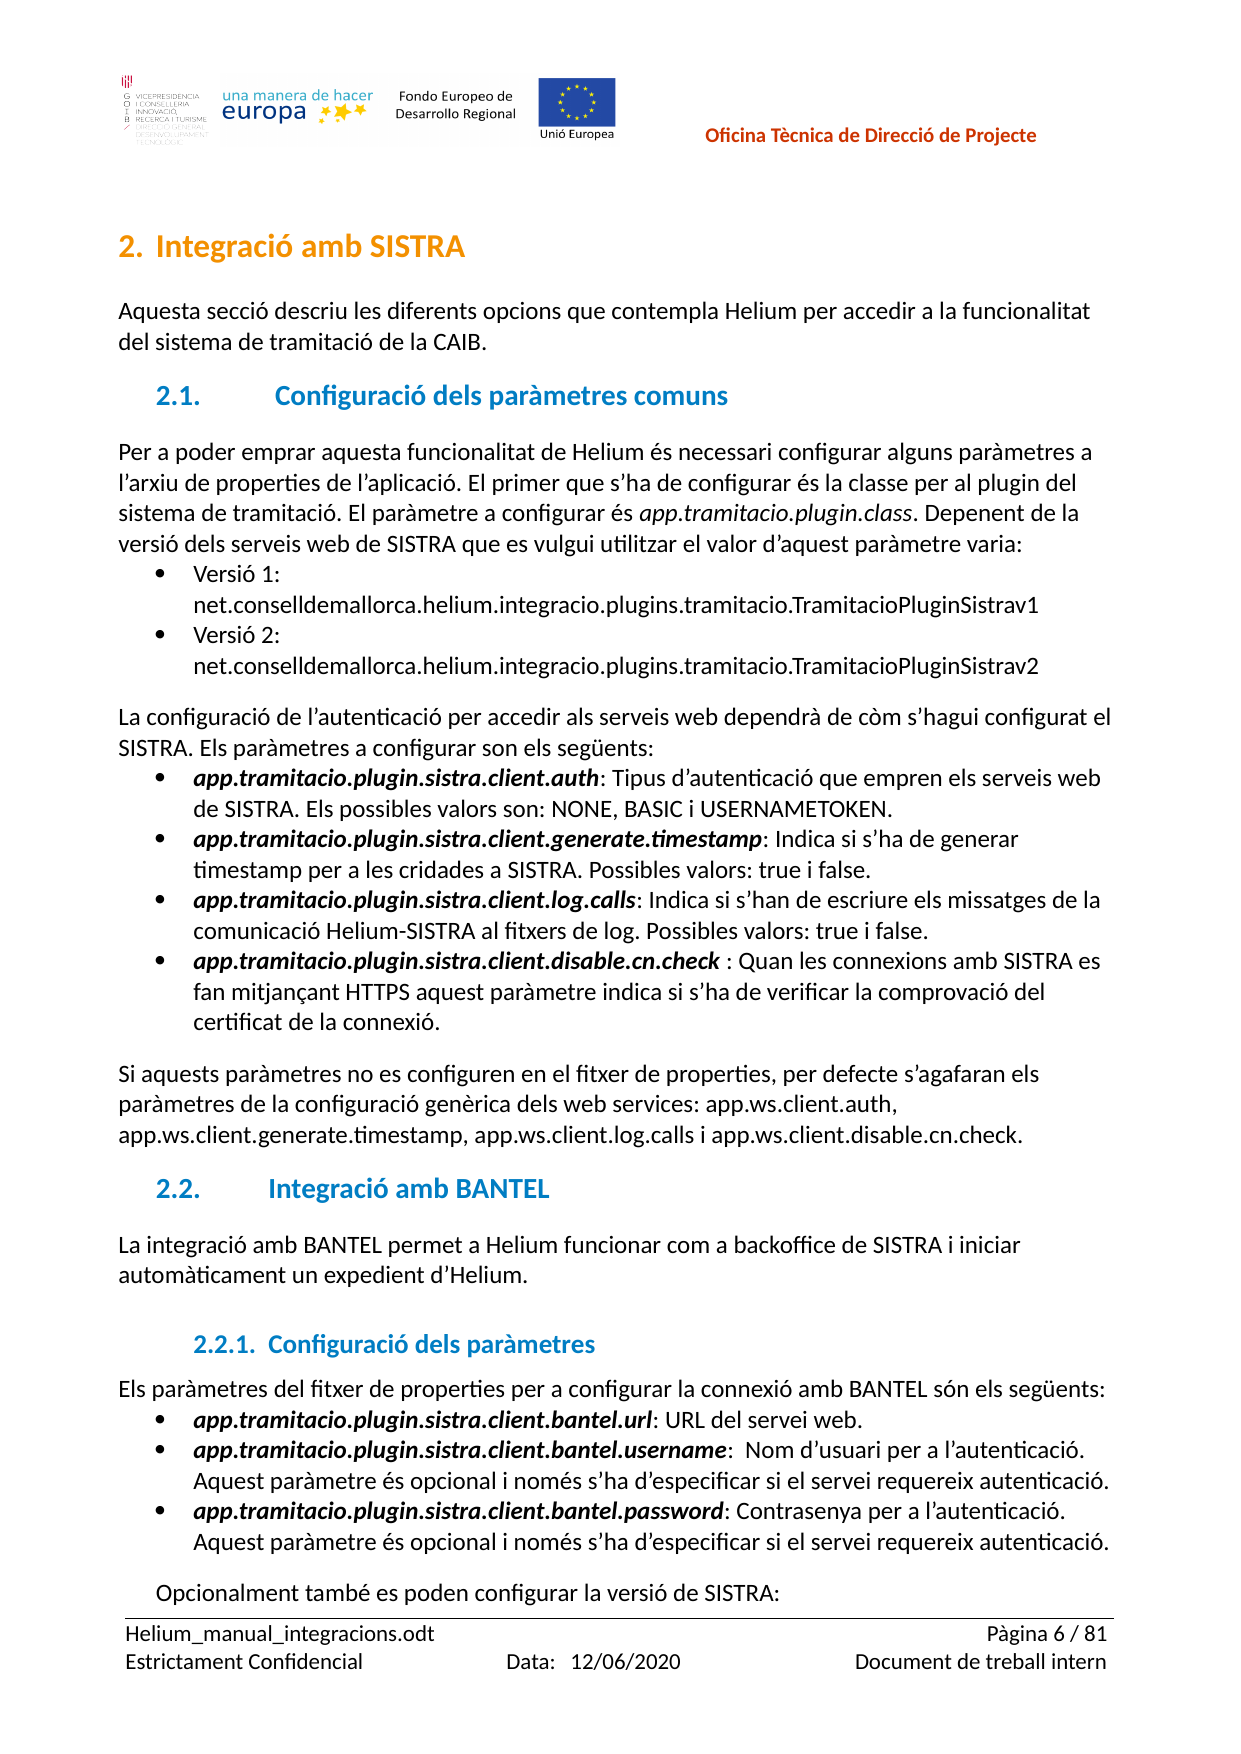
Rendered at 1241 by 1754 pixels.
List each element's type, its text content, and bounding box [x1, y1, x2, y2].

subtitle Configuració dels paràmetres [193, 1328, 1122, 1361]
picture [118, 73, 213, 147]
list app.tramitacio.plugin.sistra.client.bantel.username: Nom d’usuari per a l’autenticació. Aquest paràmetre és opcional i només s’ha d’especificar si el servei requereix autenticació. [156, 1434, 1122, 1495]
list Versió 1: net.conselldemallorca.helium.integracio.plugins.tramitacio.TramitacioPluginSistrav1 [156, 558, 1122, 619]
text Si aquests paràmetres no es configuren en el fitxer de properties, per defecte s’agafaran els paràmetres de la configuració genèrica dels web services: app.ws.client.auth, app.ws.client.generate.timestamp, app.ws.client.log.calls i app.ws.client.disable.cn.check. [118, 1058, 1122, 1149]
list app.tramitacio.plugin.sistra.client.disable.cn.check : Quan les connexions amb SISTRA es fan mitjançant HTTPS aquest paràmetre indica si s’ha de verificar la comprovació del certificat de la connexió. [156, 945, 1122, 1037]
list app.tramitacio.plugin.sistra.client.bantel.password: Contrasenya per a l’autenticació. Aquest paràmetre és opcional i només s’ha d’especificar si el servei requereix autenticació. [156, 1495, 1122, 1556]
text La integració amb BANTEL permet a Helium funcionar com a backoffice de SISTRA i iniciar automàticament un expedient d’Helium. [118, 1229, 1122, 1290]
text Aquesta secció descriu les diferents opcions que contempla Helium per accedir a la funcionalitat del sistema de tramitació de la CAIB. [118, 295, 1122, 356]
list app.tramitacio.plugin.sistra.client.log.calls: Indica si s’han de escriure els missatges de la comunicació Helium-SISTRA al fitxers de log. Possibles valors: true i false. [156, 884, 1122, 945]
picture [219, 73, 621, 147]
text Opcionalment també es poden configurar la versió de SISTRA: [156, 1577, 1122, 1608]
subtitle Integració amb BANTEL [156, 1170, 1122, 1206]
list Versió 2: net.conselldemallorca.helium.integracio.plugins.tramitacio.TramitacioPluginSistrav2 [156, 619, 1122, 680]
text La configuració de l’autenticació per accedir als serveis web dependrà de còm s’hagui configurat el SISTRA. Els paràmetres a configurar son els següents: [118, 701, 1122, 762]
text Per a poder emprar aquesta funcionalitat de Helium és necessari configurar alguns paràmetres a l’arxiu de properties de l’aplicació. El primer que s’ha de configurar és la classe per al plugin del sistema de tramitació. El paràmetre a configurar és app.tramitacio.plugin.class. Depenent de la versió dels serveis web de SISTRA que es vulgui utilitzar el valor d’aquest paràmetre varia: [118, 436, 1122, 558]
text Els paràmetres del fitxer de properties per a configurar la connexió amb BANTEL són els següents: [118, 1373, 1122, 1404]
subtitle Configuració dels paràmetres comuns [156, 377, 1122, 412]
list app.tramitacio.plugin.sistra.client.bantel.url: URL del servei web. [156, 1404, 1122, 1434]
list app.tramitacio.plugin.sistra.client.auth: Tipus d’autenticació que empren els serveis web de SISTRA. Els possibles valors son: NONE, BASIC i USERNAMETOKEN. [156, 762, 1122, 823]
list app.tramitacio.plugin.sistra.client.generate.timestamp: Indica si s’ha de generar timestamp per a les cridades a SISTRA. Possibles valors: true i false. [156, 823, 1122, 884]
subtitle Integració amb SISTRA [118, 225, 1122, 266]
